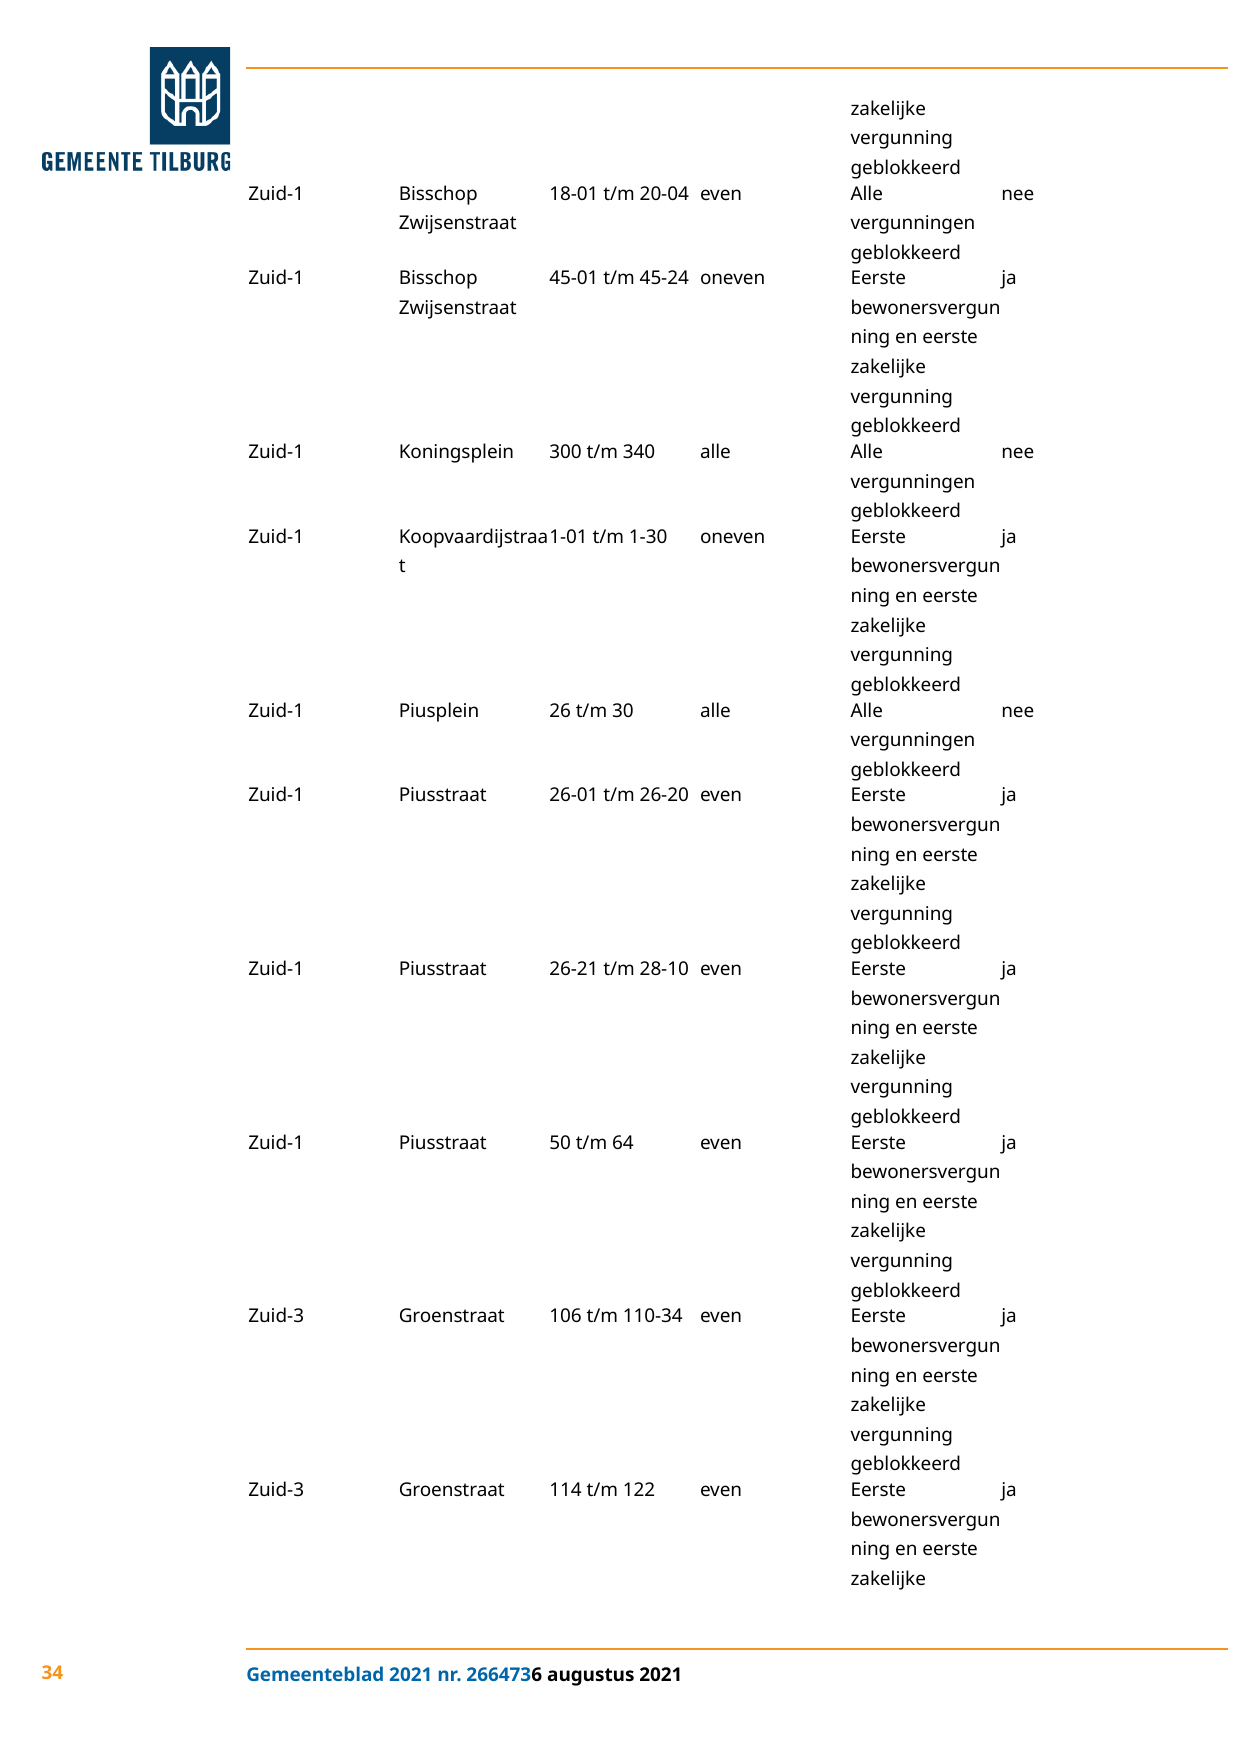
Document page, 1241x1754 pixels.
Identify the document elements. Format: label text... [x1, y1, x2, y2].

table_cell ja [1001, 782, 1152, 955]
table_cell Zuid-3 [248, 1476, 398, 1591]
table_cell [700, 95, 850, 180]
table_cell Zuid-1 [248, 1129, 398, 1303]
table_cell 26-21 t/m 28-10 [549, 955, 700, 1129]
table_cell Alle vergunningen geblokkeerd [850, 438, 1001, 523]
table_cell Piusplein [399, 697, 549, 782]
table_cell Piusstraat [399, 955, 549, 1129]
table_cell ja [1001, 955, 1152, 1129]
table_cell Koopvaardijstraat [399, 523, 549, 697]
table_cell 114 t/m 122 [549, 1476, 700, 1591]
table_cell Zuid-1 [248, 697, 398, 782]
table_cell Piusstraat [399, 782, 549, 955]
table_cell Eerste bewonersvergunning en eerste zakelijke vergunning geblokkeerd [850, 265, 1001, 438]
table_cell Eerste bewonersvergunning en eerste zakelijke [850, 1476, 1001, 1591]
table_cell 18-01 t/m 20-04 [549, 180, 700, 264]
table_cell Eerste bewonersvergunning en eerste zakelijke vergunning geblokkeerd [850, 782, 1001, 955]
table_cell even [700, 1476, 850, 1591]
table_cell 106 t/m 110-34 [549, 1303, 700, 1476]
table_cell Bisschop Zwijsenstraat [399, 180, 549, 264]
table_cell Eerste bewonersvergunning en eerste zakelijke vergunning geblokkeerd [850, 1129, 1001, 1303]
table_cell ja [1001, 523, 1152, 697]
table_cell Zuid-1 [248, 955, 398, 1129]
table_cell Alle vergunningen geblokkeerd [850, 697, 1001, 782]
table_cell [399, 95, 549, 180]
table_cell alle [700, 697, 850, 782]
table_cell ja [1001, 1129, 1152, 1303]
table_cell even [700, 1129, 850, 1303]
table_cell Zuid-1 [248, 265, 398, 438]
picture [41, 47, 231, 172]
table_cell Eerste bewonersvergunning en eerste zakelijke vergunning geblokkeerd [850, 955, 1001, 1129]
table_cell oneven [700, 523, 850, 697]
table_cell [1001, 95, 1152, 180]
table_cell even [700, 782, 850, 955]
table_cell even [700, 1303, 850, 1476]
table_cell 50 t/m 64 [549, 1129, 700, 1303]
table_cell nee [1001, 438, 1152, 523]
table_cell Eerste bewonersvergunning en eerste zakelijke vergunning geblokkeerd [850, 523, 1001, 697]
table_cell Groenstraat [399, 1303, 549, 1476]
table_cell alle [700, 438, 850, 523]
table_cell Eerste bewonersvergunning en eerste zakelijke vergunning geblokkeerd [850, 1303, 1001, 1476]
table_cell even [700, 955, 850, 1129]
table_cell Koningsplein [399, 438, 549, 523]
table_cell [549, 95, 700, 180]
table_cell Bisschop Zwijsenstraat [399, 265, 549, 438]
table_cell zakelijke vergunning geblokkeerd [850, 95, 1001, 180]
table_cell nee [1001, 697, 1152, 782]
table_cell [248, 95, 398, 180]
table_cell ja [1001, 265, 1152, 438]
table_cell 45-01 t/m 45-24 [549, 265, 700, 438]
table_cell oneven [700, 265, 850, 438]
table_cell ja [1001, 1303, 1152, 1476]
table_cell Zuid-1 [248, 438, 398, 523]
table_cell Zuid-1 [248, 180, 398, 264]
table_cell Groenstraat [399, 1476, 549, 1591]
table_cell Piusstraat [399, 1129, 549, 1303]
table_cell Zuid-1 [248, 523, 398, 697]
table_cell even [700, 180, 850, 264]
table_cell Zuid-3 [248, 1303, 398, 1476]
table_cell nee [1001, 180, 1152, 264]
table_cell Zuid-1 [248, 782, 398, 955]
table_cell 26 t/m 30 [549, 697, 700, 782]
table_cell ja [1001, 1476, 1152, 1591]
table_cell 300 t/m 340 [549, 438, 700, 523]
table_cell Alle vergunningen geblokkeerd [850, 180, 1001, 264]
table_cell 26-01 t/m 26-20 [549, 782, 700, 955]
table_cell 1-01 t/m 1-30 [549, 523, 700, 697]
